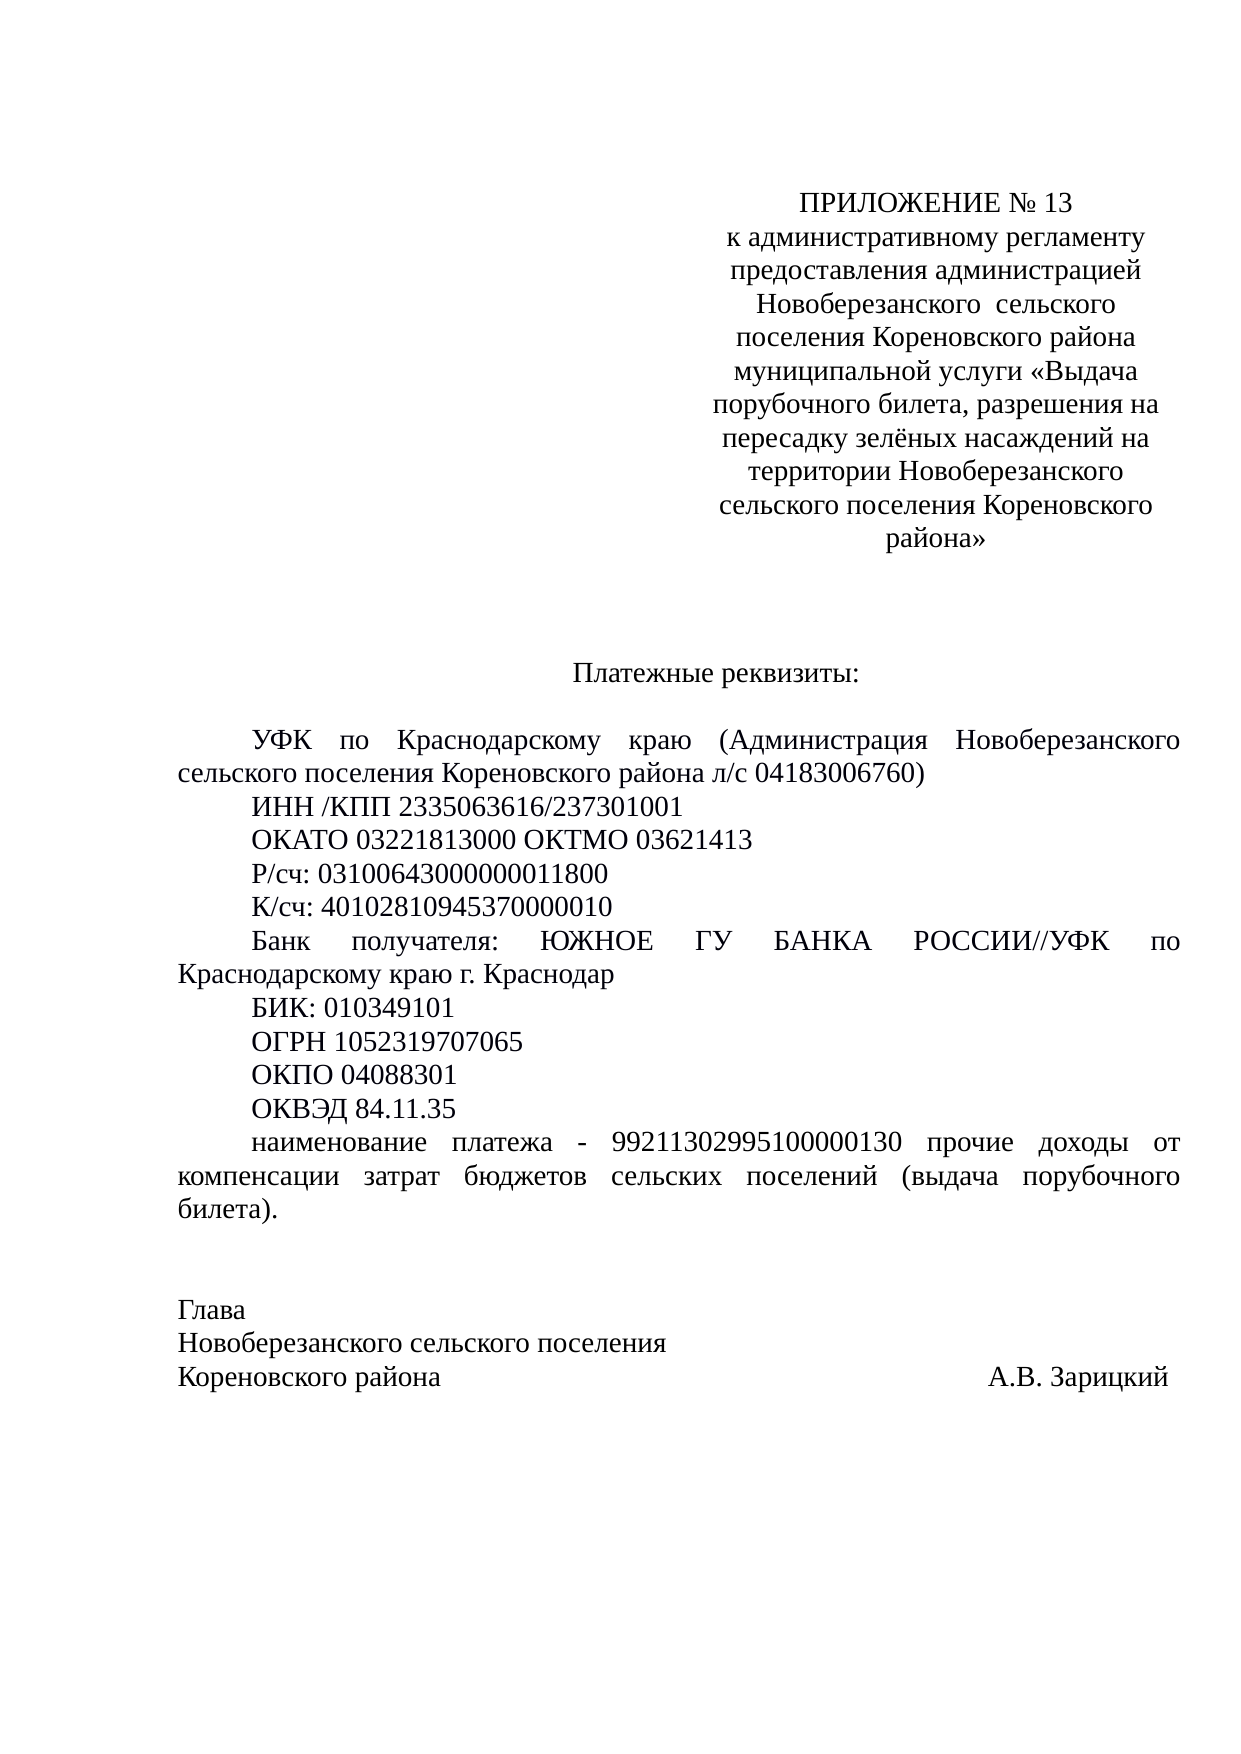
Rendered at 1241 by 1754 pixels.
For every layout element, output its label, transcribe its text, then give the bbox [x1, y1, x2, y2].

table_header ПРИЛОЖЕНИЕ № 13 к административному регламенту предоставления администрацией Новоберезанского сельского поселения Кореновского района муниципальной услуги «Выдача порубочного билета, разрешения на пересадку зелёных насаждений на территории Новоберезанского сельского поселения Кореновского района» [679, 118, 1192, 588]
text Банк получателя: ЮЖНОЕ ГУ БАНКА РОССИИ//УФК по Краснодарскому краю г. Краснодар [177, 923, 1181, 990]
text ОКВЭД 84.11.35 [177, 1091, 1181, 1124]
text ОГРН 1052319707065 [177, 1024, 1181, 1057]
table_header [166, 118, 679, 588]
text К/сч: 40102810945370000010 [177, 889, 1181, 923]
text Платежные реквизиты: [177, 655, 1181, 688]
text УФК по Краснодарскому краю (Администрация Новоберезанского сельского поселения Кореновского района л/с 04183006760) [177, 722, 1181, 789]
text Кореновского района А.В. Зарицкий [177, 1359, 1181, 1393]
text Р/сч: 03100643000000011800 [177, 856, 1181, 889]
text Новоберезанского сельского поселения [177, 1326, 1181, 1359]
text Глава [177, 1292, 1181, 1326]
text БИК: 010349101 [177, 990, 1181, 1024]
text наименование платежа - 99211302995100000130 прочие доходы от компенсации затрат бюджетов сельских поселений (выдача порубочного билета). [177, 1124, 1181, 1225]
text ОКАТО 03221813000 ОКТМО 03621413 [177, 822, 1181, 856]
text ОКПО 04088301 [177, 1057, 1181, 1091]
text ИНН /КПП 2335063616/237301001 [177, 789, 1181, 822]
